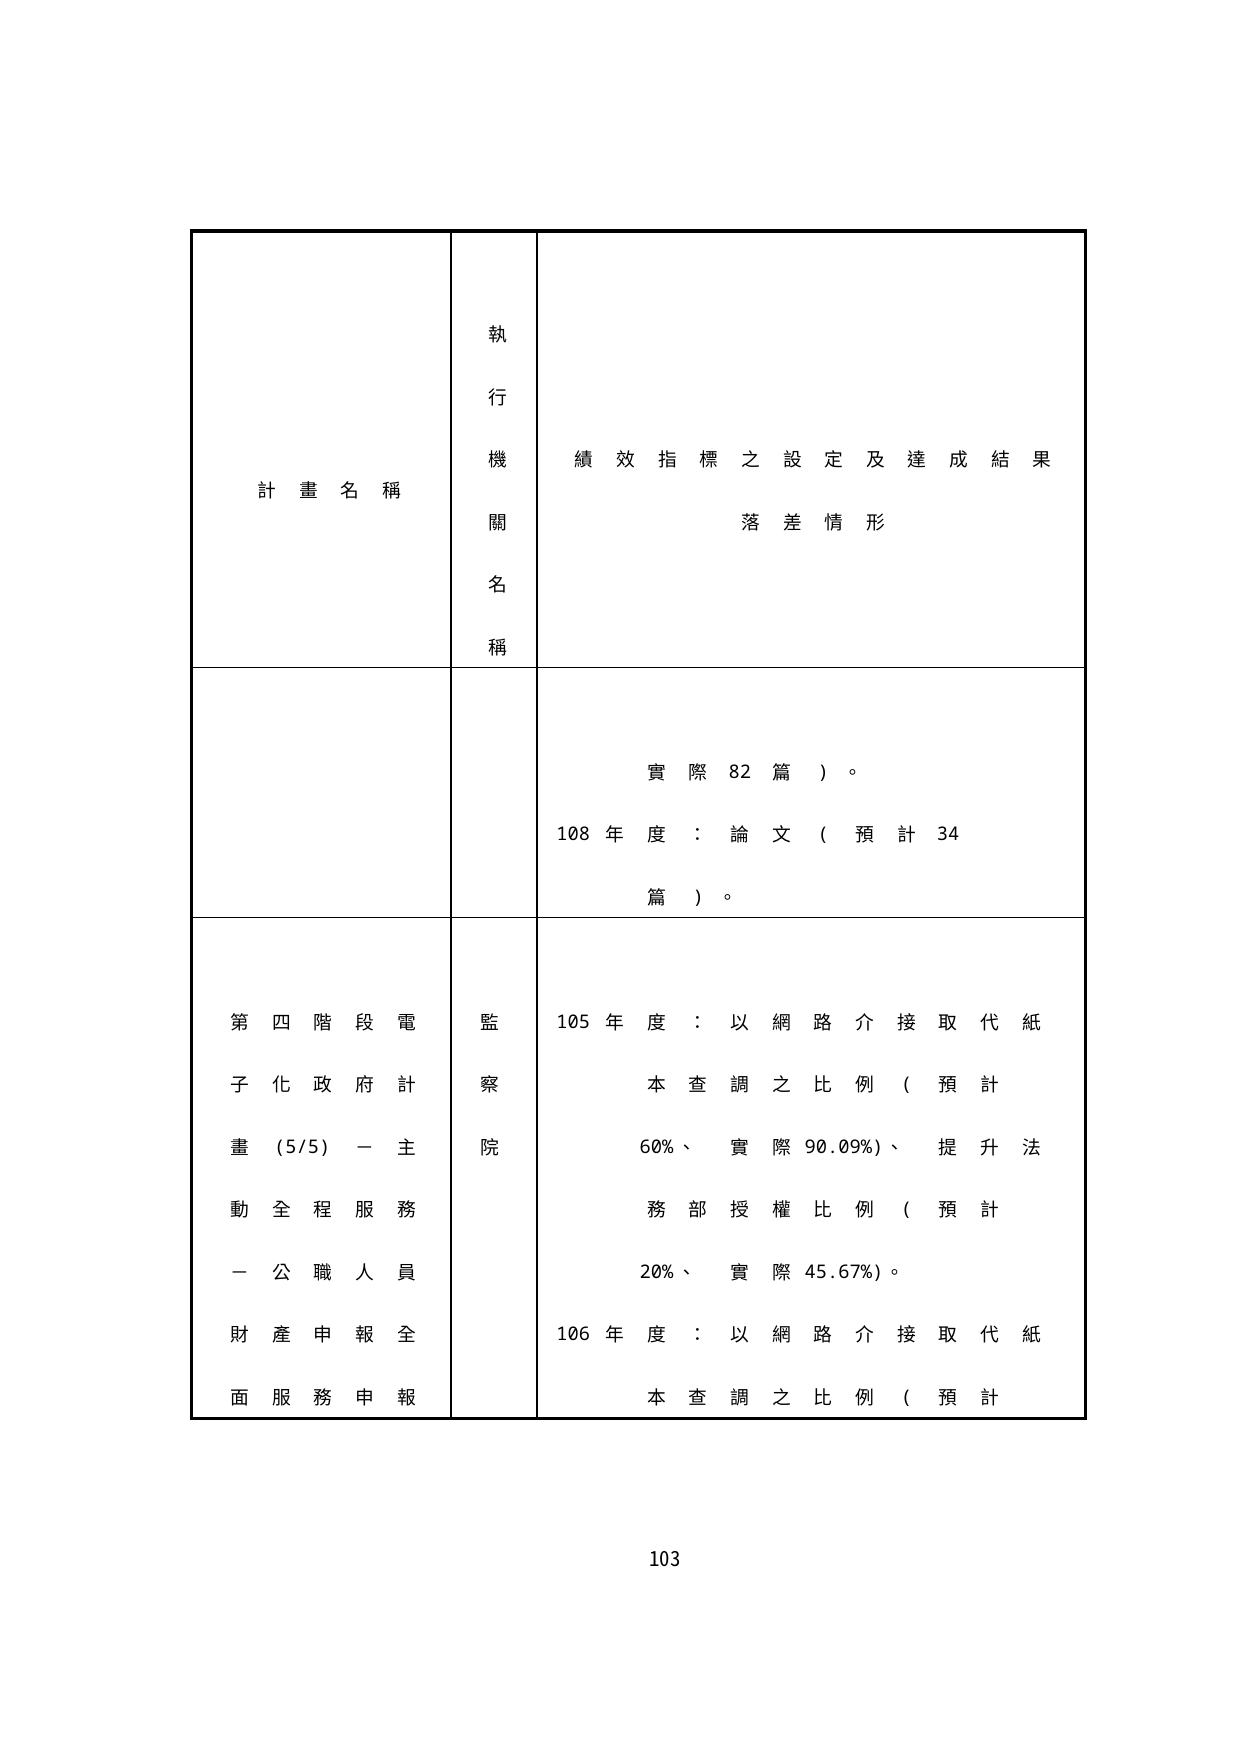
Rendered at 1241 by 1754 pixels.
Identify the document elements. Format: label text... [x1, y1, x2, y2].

table_header 績效指標之設定及達成結果落差情形 [538, 233, 1084, 667]
table_header 計畫名稱 [193, 233, 450, 667]
table_cell 實際82篇)。 108年度：論文(預計34篇)。 [538, 668, 1084, 917]
table_cell 監察院 [452, 918, 536, 1417]
table_cell [193, 668, 450, 917]
table_header 執行機關名稱 [452, 233, 536, 667]
table_cell [452, 668, 536, 917]
table_cell 第四階段電子化政府計畫(5/5)－主動全程服務－公職人員財產申報全面服務申報 [193, 918, 450, 1417]
table_cell 105年度：以網路介接取代紙本查調之比例(預計60%、實際90.09%)、提升法務部授權比例(預計20%、實際45.67%)。 106年度：以網路介接取代紙本查調之比例(預計 [538, 918, 1084, 1417]
